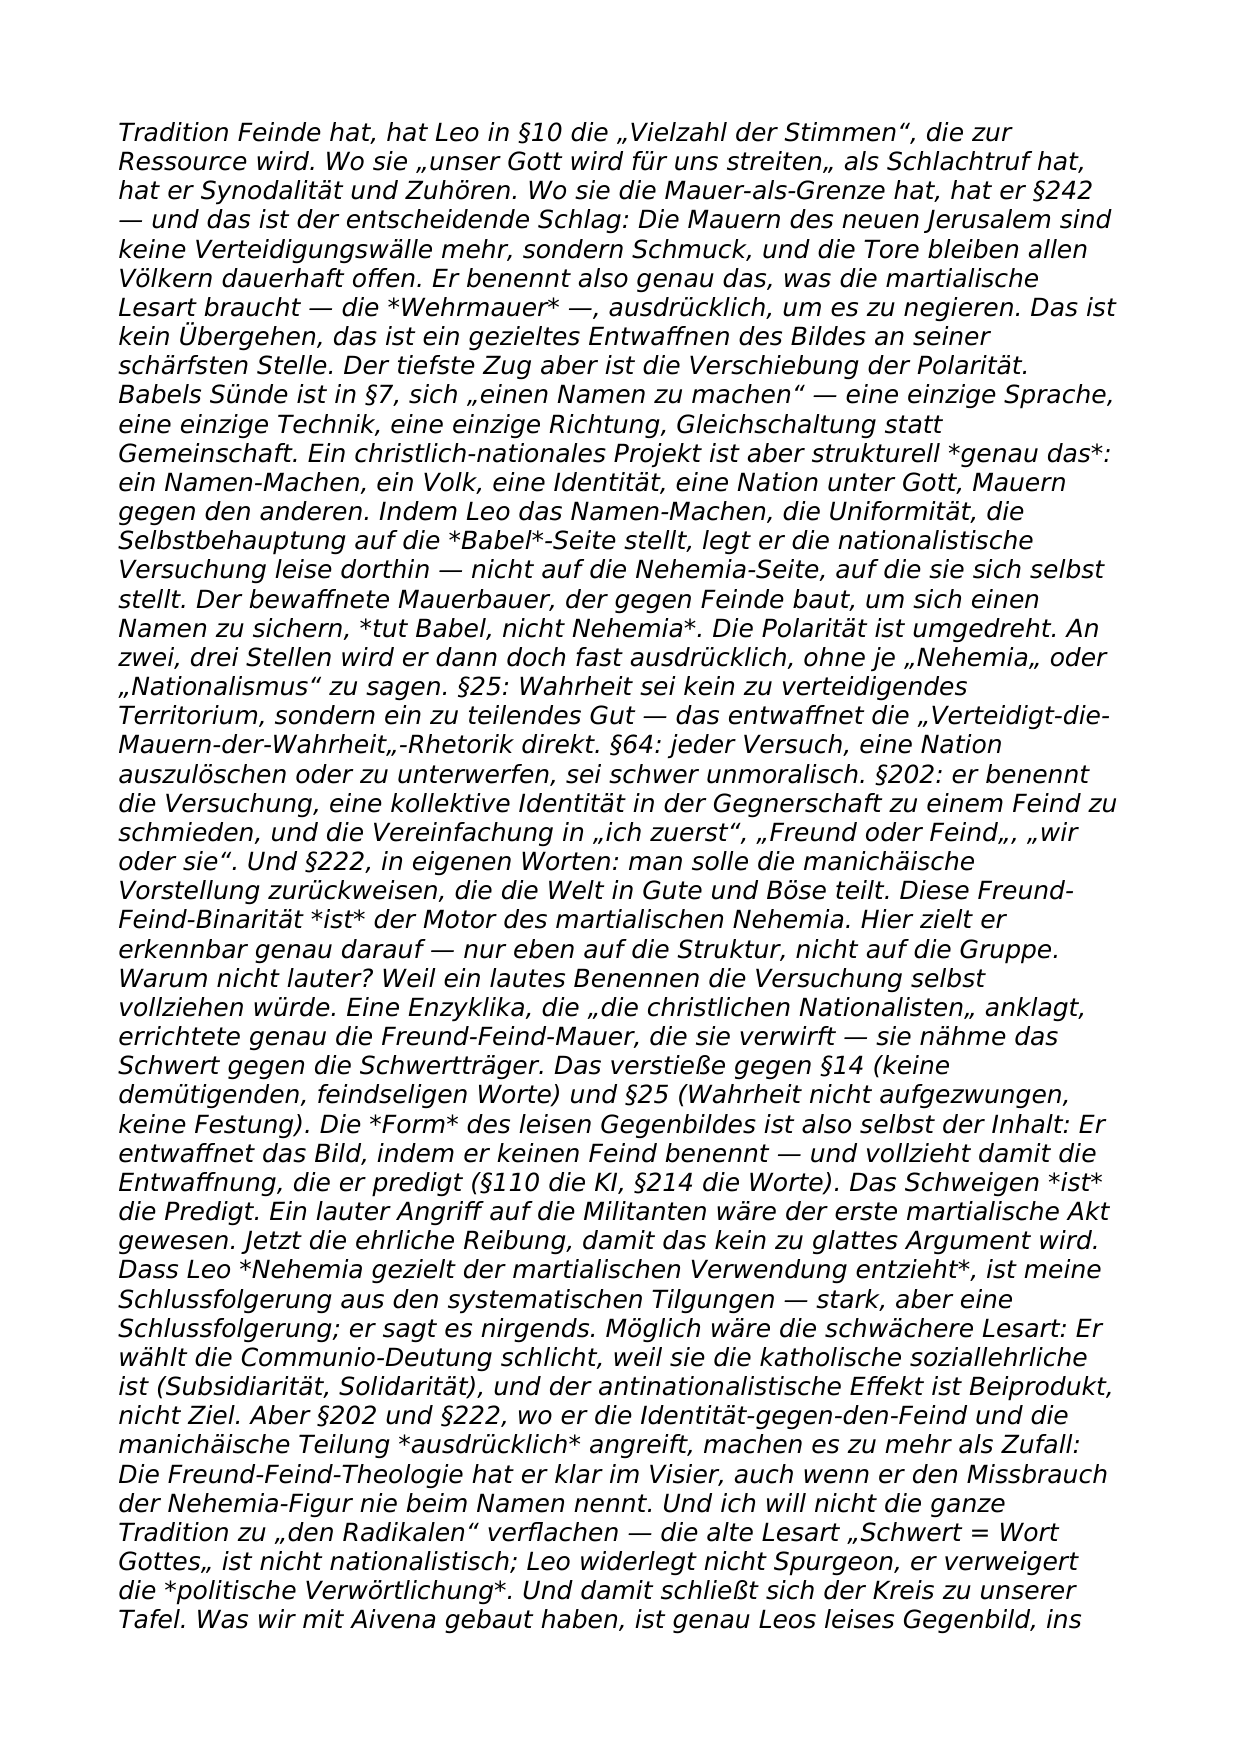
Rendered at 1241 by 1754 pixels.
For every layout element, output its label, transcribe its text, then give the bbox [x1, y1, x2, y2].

text Tradition Feinde hat, hat Leo in §10 die „Vielzahl der Stimmen“, die zur Ressource wird. Wo sie „unser Gott wird für uns streiten„ als Schlachtruf hat, hat er Synodalität und Zuhören. Wo sie die Mauer-als-Grenze hat, hat er §242 — und das ist der entscheidende Schlag: Die Mauern des neuen Jerusalem sind keine Verteidigungswälle mehr, sondern Schmuck, und die Tore bleiben allen Völkern dauerhaft offen. Er benennt also genau das, was die martialische Lesart braucht — die *Wehrmauer* —, ausdrücklich, um es zu negieren. Das ist kein Übergehen, das ist ein gezieltes Entwaffnen des Bildes an seiner schärfsten Stelle. Der tiefste Zug aber ist die Verschiebung der Polarität. Babels Sünde ist in §7, sich „einen Namen zu machen“ — eine einzige Sprache, eine einzige Technik, eine einzige Richtung, Gleichschaltung statt Gemeinschaft. Ein christlich-nationales Projekt ist aber strukturell *genau das*: ein Namen-Machen, ein Volk, eine Identität, eine Nation unter Gott, Mauern gegen den anderen. Indem Leo das Namen-Machen, die Uniformität, die Selbstbehauptung auf die *Babel*-Seite stellt, legt er die nationalistische Versuchung leise dorthin — nicht auf die Nehemia-Seite, auf die sie sich selbst stellt. Der bewaffnete Mauerbauer, der gegen Feinde baut, um sich einen Namen zu sichern, *tut Babel, nicht Nehemia*. Die Polarität ist umgedreht. An zwei, drei Stellen wird er dann doch fast ausdrücklich, ohne je „Nehemia„ oder „Nationalismus“ zu sagen. §25: Wahrheit sei kein zu verteidigendes Territorium, sondern ein zu teilendes Gut — das entwaffnet die „Verteidigt-die-Mauern-der-Wahrheit„-Rhetorik direkt. §64: jeder Versuch, eine Nation auszulöschen oder zu unterwerfen, sei schwer unmoralisch. §202: er benennt die Versuchung, eine kollektive Identität in der Gegnerschaft zu einem Feind zu schmieden, und die Vereinfachung in „ich zuerst“, „Freund oder Feind„, „wir oder sie“. Und §222, in eigenen Worten: man solle die manichäische Vorstellung zurückweisen, die die Welt in Gute und Böse teilt. Diese Freund-Feind-Binarität *ist* der Motor des martialischen Nehemia. Hier zielt er erkennbar genau darauf — nur eben auf die Struktur, nicht auf die Gruppe. Warum nicht lauter? Weil ein lautes Benennen die Versuchung selbst vollziehen würde. Eine Enzyklika, die „die christlichen Nationalisten„ anklagt, errichtete genau die Freund-Feind-Mauer, die sie verwirft — sie nähme das Schwert gegen die Schwertträger. Das verstieße gegen §14 (keine demütigenden, feindseligen Worte) und §25 (Wahrheit nicht aufgezwungen, keine Festung). Die *Form* des leisen Gegenbildes ist also selbst der Inhalt: Er entwaffnet das Bild, indem er keinen Feind benennt — und vollzieht damit die Entwaffnung, die er predigt (§110 die KI, §214 die Worte). Das Schweigen *ist* die Predigt. Ein lauter Angriff auf die Militanten wäre der erste martialische Akt gewesen. Jetzt die ehrliche Reibung, damit das kein zu glattes Argument wird. Dass Leo *Nehemia gezielt der martialischen Verwendung entzieht*, ist meine Schlussfolgerung aus den systematischen Tilgungen — stark, aber eine Schlussfolgerung; er sagt es nirgends. Möglich wäre die schwächere Lesart: Er wählt die Communio-Deutung schlicht, weil sie die katholische soziallehrliche ist (Subsidiarität, Solidarität), und der antinationalistische Effekt ist Beiprodukt, nicht Ziel. Aber §202 und §222, wo er die Identität-gegen-den-Feind und die manichäische Teilung *ausdrücklich* angreift, machen es zu mehr als Zufall: Die Freund-Feind-Theologie hat er klar im Visier, auch wenn er den Missbrauch der Nehemia-Figur nie beim Namen nennt. Und ich will nicht die ganze Tradition zu „den Radikalen“ verflachen — die alte Lesart „Schwert = Wort Gottes„ ist nicht nationalistisch; Leo widerlegt nicht Spurgeon, er verweigert die *politische Verwörtlichung*. Und damit schließt sich der Kreis zu unserer Tafel. Was wir mit Aivena gebaut haben, ist genau Leos leises Gegenbild, ins [118, 118, 1122, 1635]
